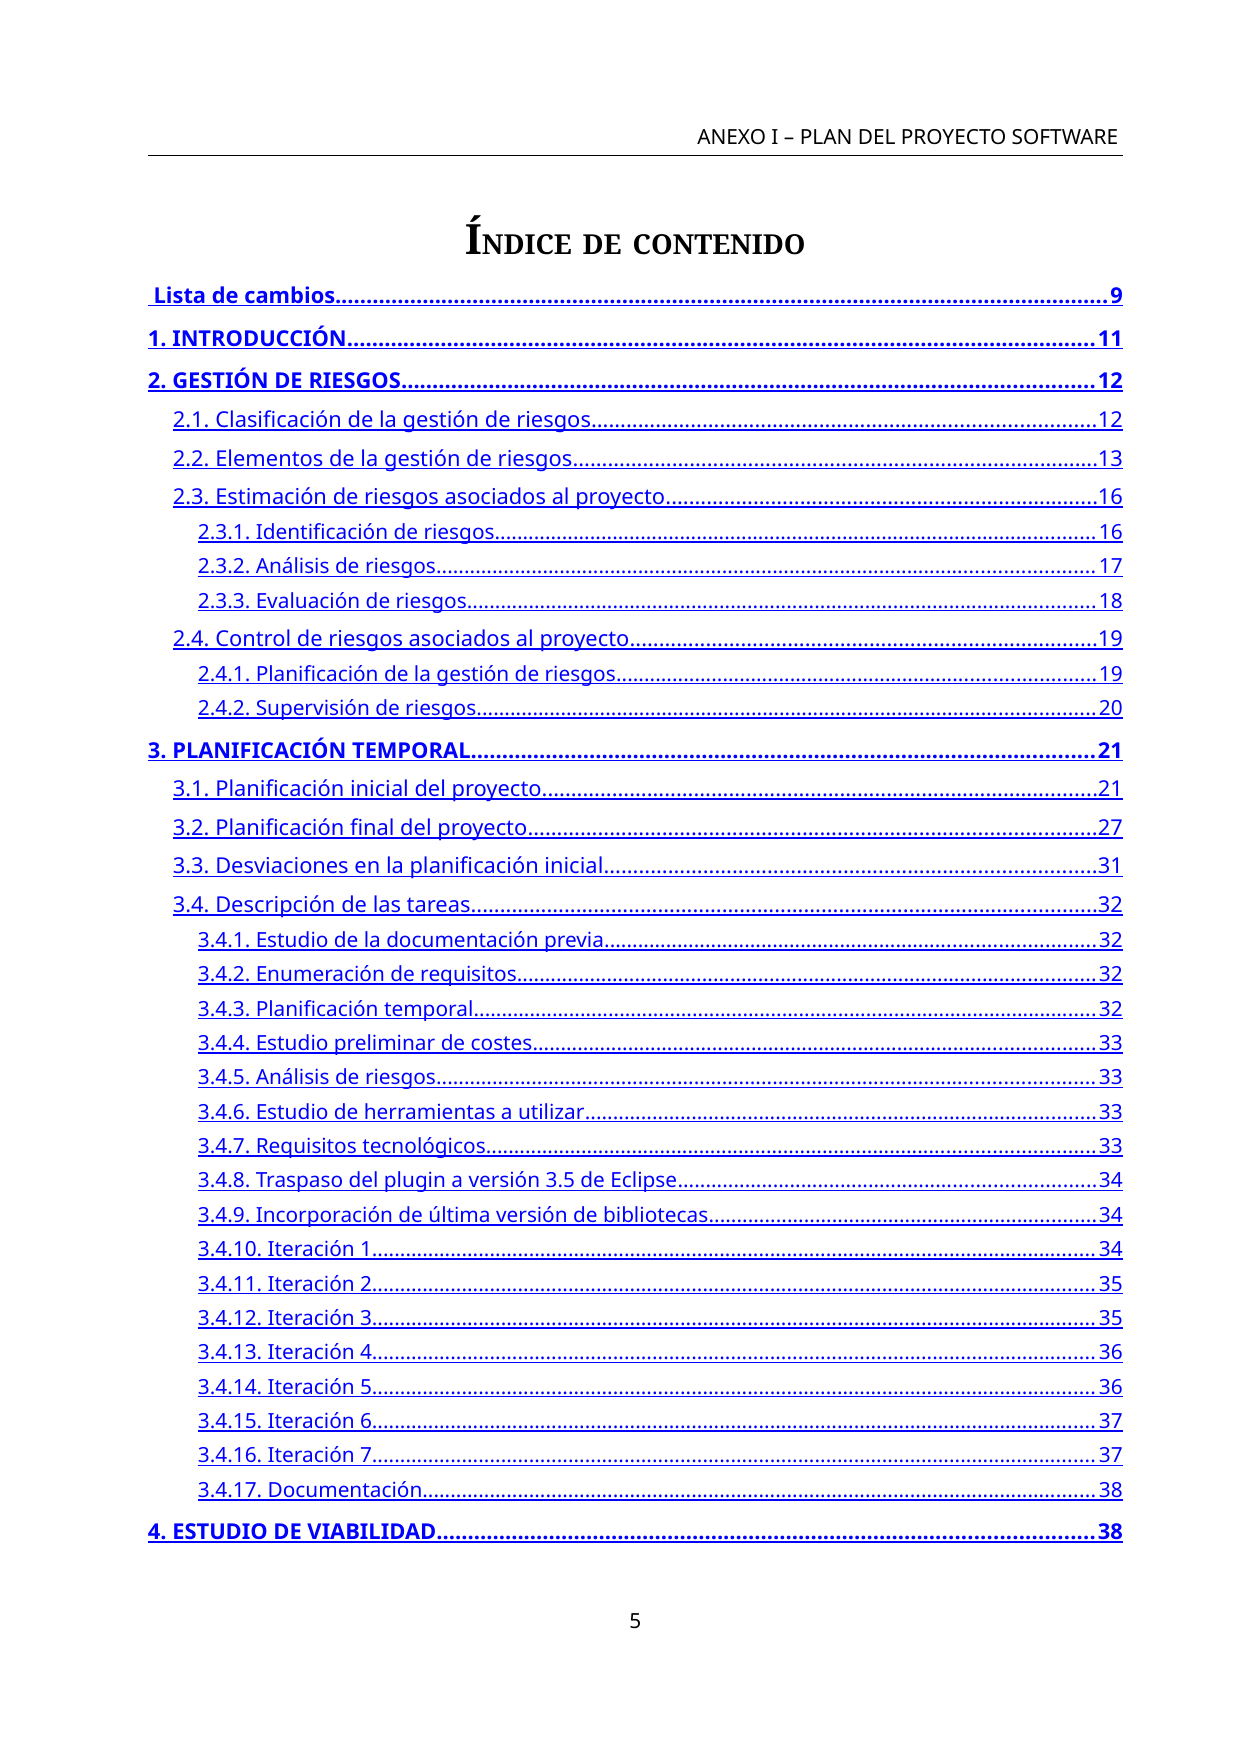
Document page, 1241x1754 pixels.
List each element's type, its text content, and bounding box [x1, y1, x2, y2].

text 3.4.17. Documentación 38 [198, 1475, 1123, 1499]
text 2.3.2. Análisis de riesgos 17 [198, 551, 1123, 576]
subtitle Índice de contenido [148, 210, 1123, 267]
text 3.4.5. Análisis de riesgos 33 [198, 1062, 1123, 1087]
text 3.4.8. Traspaso del plugin a versión 3.5 de Eclipse 34 [198, 1166, 1123, 1190]
text 3.3. Desviaciones en la planificación inicial 31 [173, 851, 1123, 876]
text 3.4.4. Estudio preliminar de costes 33 [198, 1028, 1123, 1052]
text 3.2. Planificación final del proyecto 27 [173, 812, 1123, 837]
text 3.4. Descripción de las tareas 32 [173, 889, 1123, 914]
text 3.4.15. Iteración 6 37 [198, 1406, 1123, 1430]
text Lista de cambios 9 [148, 280, 1123, 305]
text 2.4. Control de riesgos asociados al proyecto 19 [173, 623, 1123, 648]
text 2.3.3. Evaluación de riesgos 18 [198, 586, 1123, 610]
text 3.1. Planificación inicial del proyecto 21 [173, 773, 1123, 798]
text 2.3.1. Identificación de riesgos 16 [198, 517, 1123, 541]
text 3.4.12. Iteración 3 35 [198, 1303, 1123, 1327]
text 3.4.10. Iteración 1 34 [198, 1234, 1123, 1258]
text 3.4.1. Estudio de la documentación previa 32 [198, 925, 1123, 949]
text 2.1. Clasificación de la gestión de riesgos 12 [173, 404, 1123, 429]
text 3.4.3. Planificación temporal 32 [198, 994, 1123, 1018]
text 3.4.11. Iteración 2 35 [198, 1269, 1123, 1293]
text 2.4.1. Planificación de la gestión de riesgos 19 [198, 659, 1123, 683]
text 3.4.16. Iteración 7 37 [198, 1441, 1123, 1465]
text 2.2. Elementos de la gestión de riesgos 13 [173, 443, 1123, 468]
text 2.4.2. Supervisión de riesgos 20 [198, 693, 1123, 717]
text 3. PLANIFICACIÓN TEMPORAL 21 [148, 734, 1123, 760]
text 2.3. Estimación de riesgos asociados al proyecto 16 [173, 481, 1123, 506]
text 1. INTRODUCCIÓN 11 [148, 322, 1123, 348]
text 3.4.2. Enumeración de requisitos 32 [198, 959, 1123, 983]
text 3.4.6. Estudio de herramientas a utilizar 33 [198, 1097, 1123, 1121]
text 3.4.14. Iteración 5 36 [198, 1372, 1123, 1396]
text 3.4.9. Incorporación de última versión de bibliotecas 34 [198, 1200, 1123, 1224]
text 4. ESTUDIO DE VIABILIDAD 38 [148, 1516, 1123, 1541]
text 2. GESTIÓN DE RIESGOS 12 [148, 365, 1123, 390]
text 3.4.7. Requisitos tecnológicos 33 [198, 1131, 1123, 1155]
text 3.4.13. Iteración 4 36 [198, 1337, 1123, 1362]
